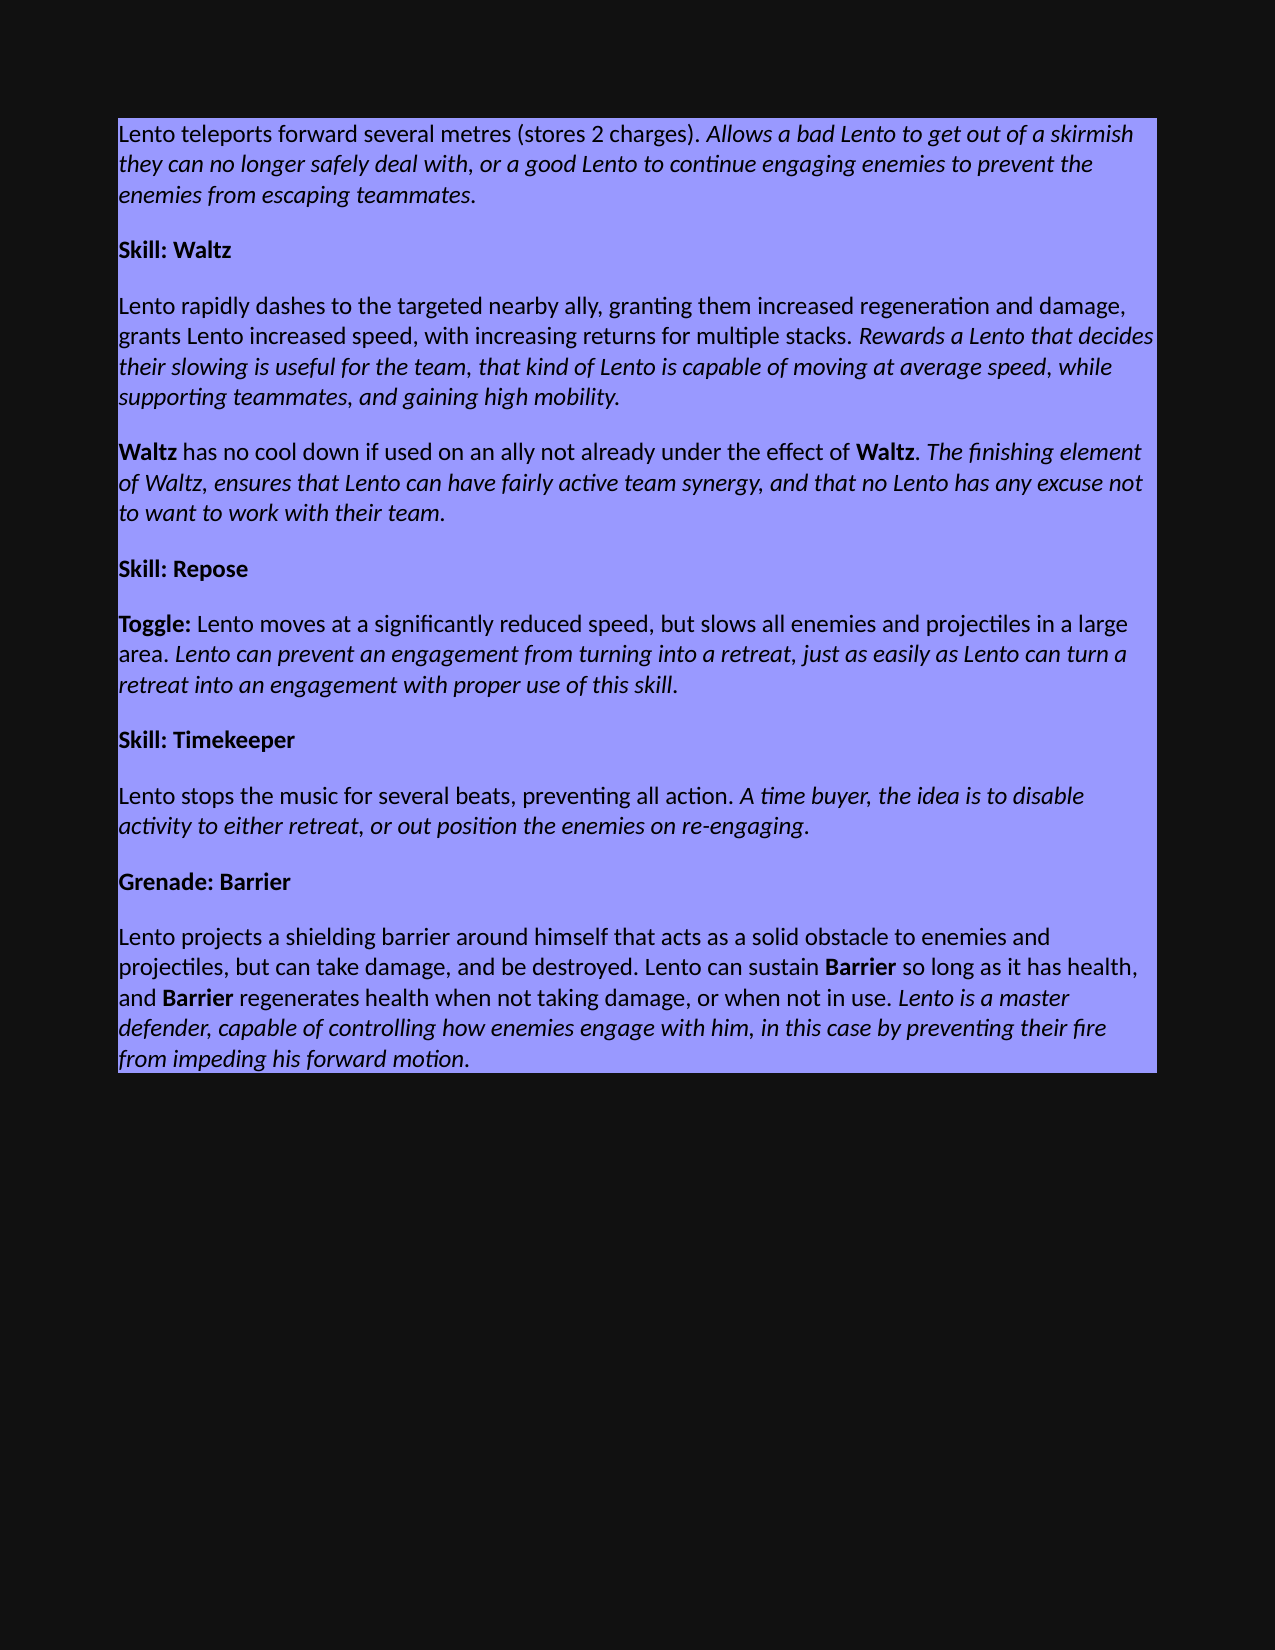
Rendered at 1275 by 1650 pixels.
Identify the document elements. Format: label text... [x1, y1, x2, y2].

text Lento teleports forward several metres (stores 2 charges). Allows a bad Lento to get out of a skirmish they can no longer safely deal with, or a good Lento to continue engaging enemies to prevent the enemies from escaping teammates. [118, 118, 1157, 209]
text Skill: Repose [118, 553, 1157, 583]
text Grenade: Barrier [118, 866, 1157, 896]
text Waltz has no cool down if used on an ally not already under the effect of Waltz. The finishing element of Waltz, ensures that Lento can have fairly active team synergy, and that no Lento has any excuse not to want to work with their team. [118, 437, 1157, 528]
text Lento projects a shielding barrier around himself that acts as a solid obstacle to enemies and projectiles, but can take damage, and be destroyed. Lento can sustain Barrier so long as it has health, and Barrier regenerates health when not taking damage, or when not in use. Lento is a master defender, capable of controlling how enemies engage with him, in this case by preventing their fire from impeding his forward motion. [118, 921, 1157, 1073]
text Lento stops the music for several beats, preventing all action. A time buyer, the idea is to disable activity to either retreat, or out position the enemies on re-engaging. [118, 780, 1157, 841]
text Skill: Waltz [118, 234, 1157, 265]
text Toggle: Lento moves at a significantly reduced speed, but slows all enemies and projectiles in a large area. Lento can prevent an engagement from turning into a retreat, just as easily as Lento can turn a retreat into an engagement with proper use of this skill. [118, 608, 1157, 699]
text Lento rapidly dashes to the targeted nearby ally, granting them increased regeneration and damage, grants Lento increased speed, with increasing returns for multiple stacks. Rewards a Lento that decides their slowing is useful for the team, that kind of Lento is capable of moving at average speed, while supporting teammates, and gaining high mobility. [118, 290, 1157, 412]
text Skill: Timekeeper [118, 724, 1157, 755]
